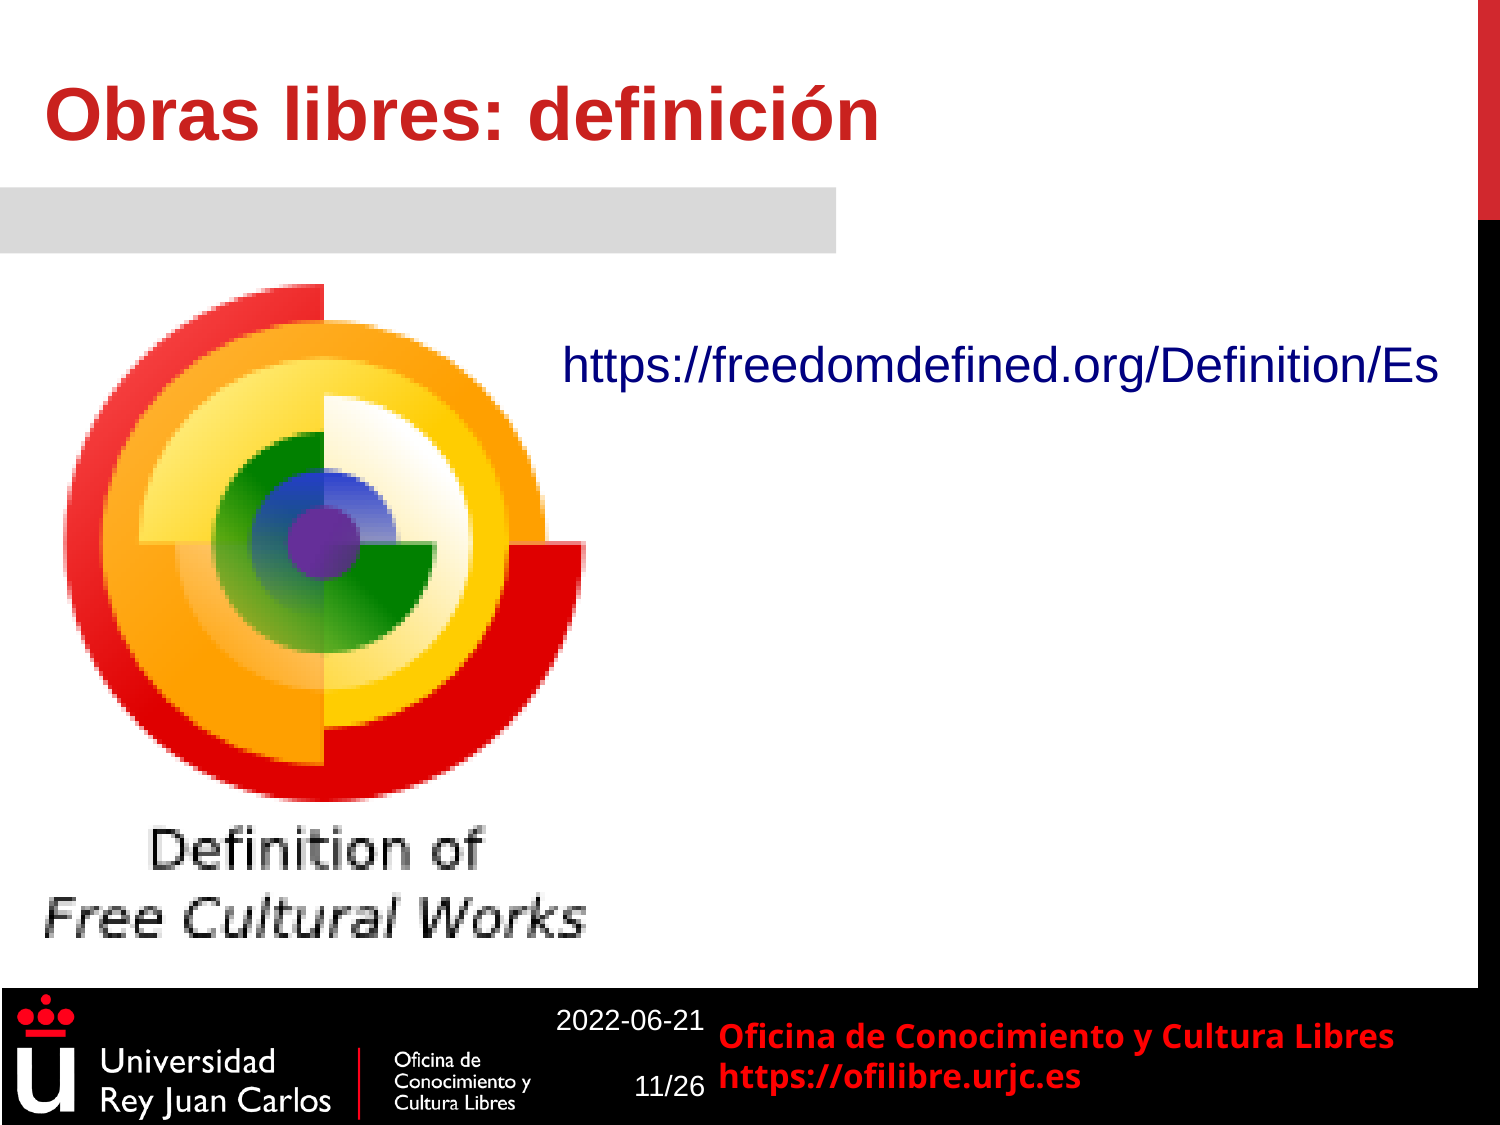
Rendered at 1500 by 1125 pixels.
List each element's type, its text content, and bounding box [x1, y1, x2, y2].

text_box Obras libres: definición [30, 64, 1306, 248]
picture [45, 284, 586, 938]
text_box https://freedomdefined.org/Definition/Es [540, 329, 1456, 405]
picture [17, 994, 531, 1120]
title [75, 7, 1425, 196]
